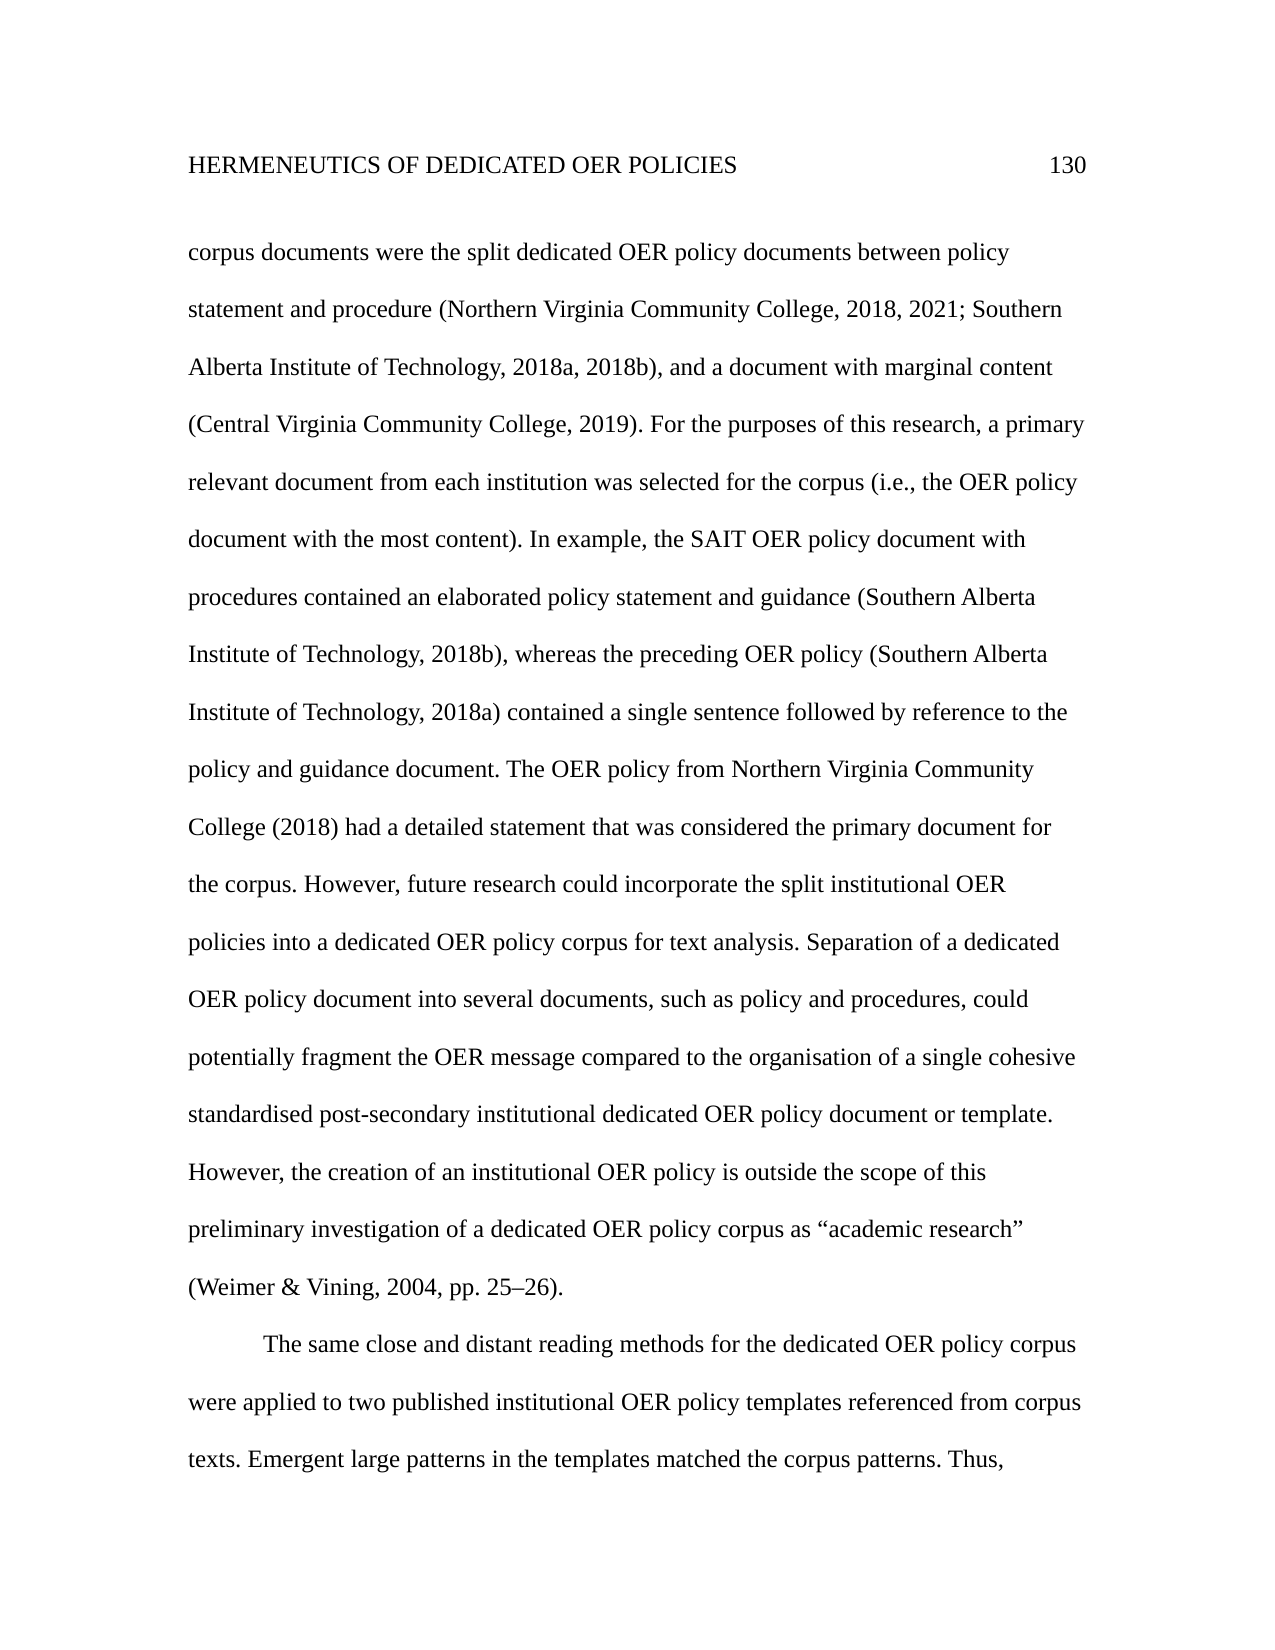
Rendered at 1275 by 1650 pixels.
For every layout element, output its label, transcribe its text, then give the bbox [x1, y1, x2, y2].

text The same close and distant reading methods for the dedicated OER policy corpus were applied to two published institutional OER policy templates referenced from corpus texts. Emergent large patterns in the templates matched the corpus patterns. Thus, [188, 1329, 1087, 1473]
text corpus documents were the split dedicated OER policy documents between policy statement and procedure (Northern Virginia Community College, 2018, 2021; Southern Alberta Institute of Technology, 2018a, 2018b), and a document with marginal content (Central Virginia Community College, 2019). For the purposes of this research, a primary relevant document from each institution was selected for the corpus (i.e., the OER policy document with the most content). In example, the SAIT OER policy document with procedures contained an elaborated policy statement and guidance (Southern Alberta Institute of Technology, 2018b), whereas the preceding OER policy (Southern Alberta Institute of Technology, 2018a) contained a single sentence followed by reference to the policy and guidance document. The OER policy from Northern Virginia Community College (2018) had a detailed statement that was considered the primary document for the corpus. However, future research could incorporate the split institutional OER policies into a dedicated OER policy corpus for text analysis. Separation of a dedicated OER policy document into several documents, such as policy and procedures, could potentially fragment the OER message compared to the organisation of a single cohesive standardised post-secondary institutional dedicated OER policy document or template. However, the creation of an institutional OER policy is outside the scope of this preliminary investigation of a dedicated OER policy corpus as “academic research” (Weimer & Vining, 2004, pp. 25–26). [188, 237, 1087, 1301]
